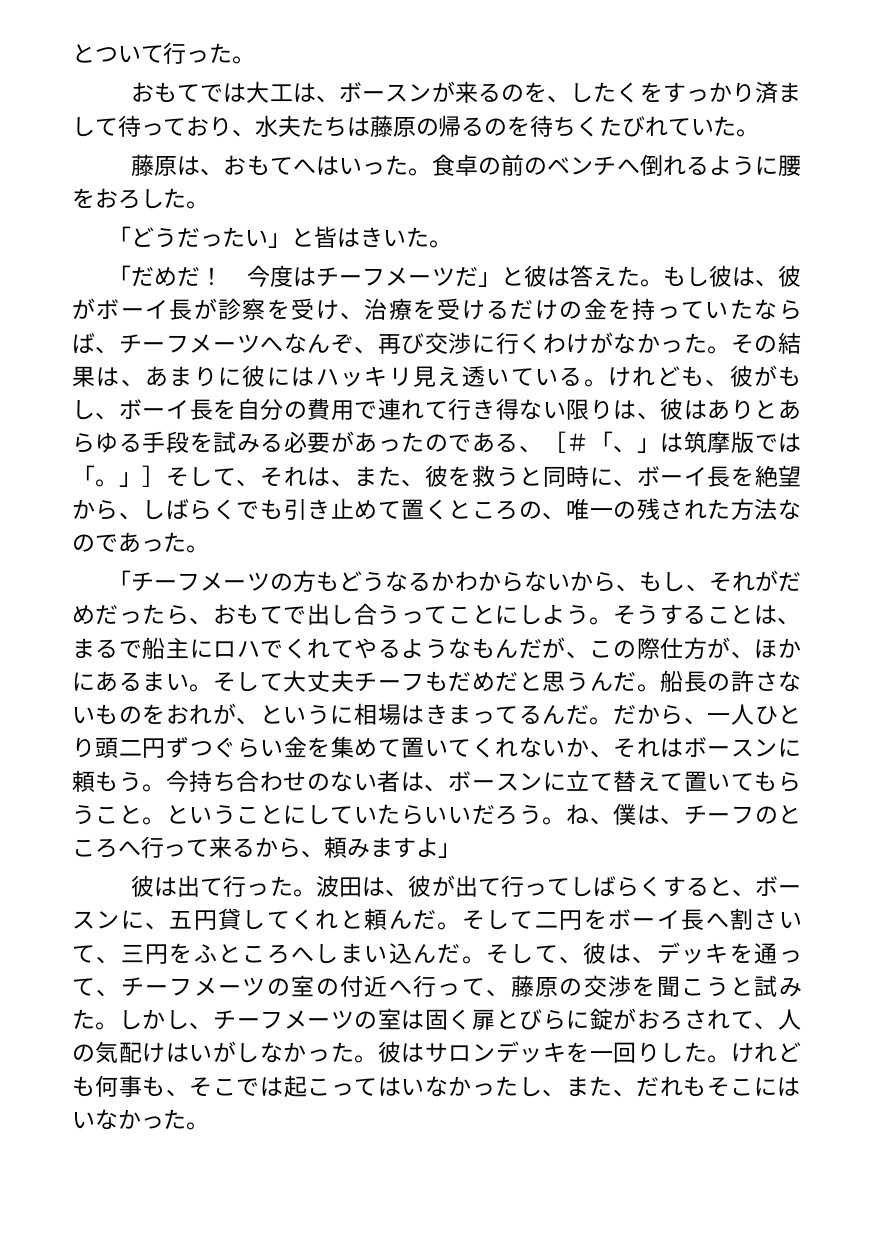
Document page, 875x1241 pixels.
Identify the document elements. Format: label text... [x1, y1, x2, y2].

text 「だめだ！ 今度はチーフメーツだ」と彼は答えた。もし彼は、彼がボーイ長が診察を受け、治療を受けるだけの金を持っていたならば、チーフメーツへなんぞ、再び交渉に行くわけがなかった。その結果は、あまりに彼にはハッキリ見え透いている。けれども、彼がもし、ボーイ長を自分の費用で連れて行き得ない限りは、彼はありとあらゆる手段を試みる必要があったのである、［＃「、」は筑摩版では「。」］そして、それは、また、彼を救うと同時に、ボーイ長を絶望から、しばらくでも引き止めて置くところの、唯一の残された方法なのであった。 [72, 259, 802, 558]
text 藤原は、おもてへはいった。食卓の前のベンチへ倒れるように腰をおろした。 [72, 148, 802, 214]
text 「チーフメーツの方もどうなるかわからないから、もし、それがだめだったら、おもてで出し合うってことにしよう。そうすることは、まるで船主にロハでくれてやるようなもんだが、この際仕方が、ほかにあるまい。そして大丈夫チーフもだめだと思うんだ。船長の許さないものをおれが、というに相場はきまってるんだ。だから、一人ひとり頭二円ずつぐらい金を集めて置いてくれないか、それはボースンに頼もう。今持ち合わせのない者は、ボースンに立て替えて置いてもらうこと。ということにしていたらいいだろう。ね、僕は、チーフのところへ行って来るから、頼みますよ」 [72, 564, 802, 863]
text おもてでは大工は、ボースンが来るのを、したくをすっかり済まして待っており、水夫たちは藤原の帰るのを待ちくたびれていた。 [72, 75, 802, 142]
text 彼は出て行った。波田は、彼が出て行ってしばらくすると、ボースンに、五円貸してくれと頼んだ。そして二円をボーイ長へ割さいて、三円をふところへしまい込んだ。そして、彼は、デッキを通って、チーフメーツの室の付近へ行って、藤原の交渉を聞こうと試みた。しかし、チーフメーツの室は固く扉とびらに錠がおろされて、人の気配けはいがしなかった。彼はサロンデッキを一回りした。けれども何事も、そこでは起こってはいなかったし、また、だれもそこにはいなかった。 [72, 869, 802, 1135]
text とついて行った。 [72, 36, 802, 69]
text 「どうだったい」と皆はきいた。 [72, 220, 802, 253]
